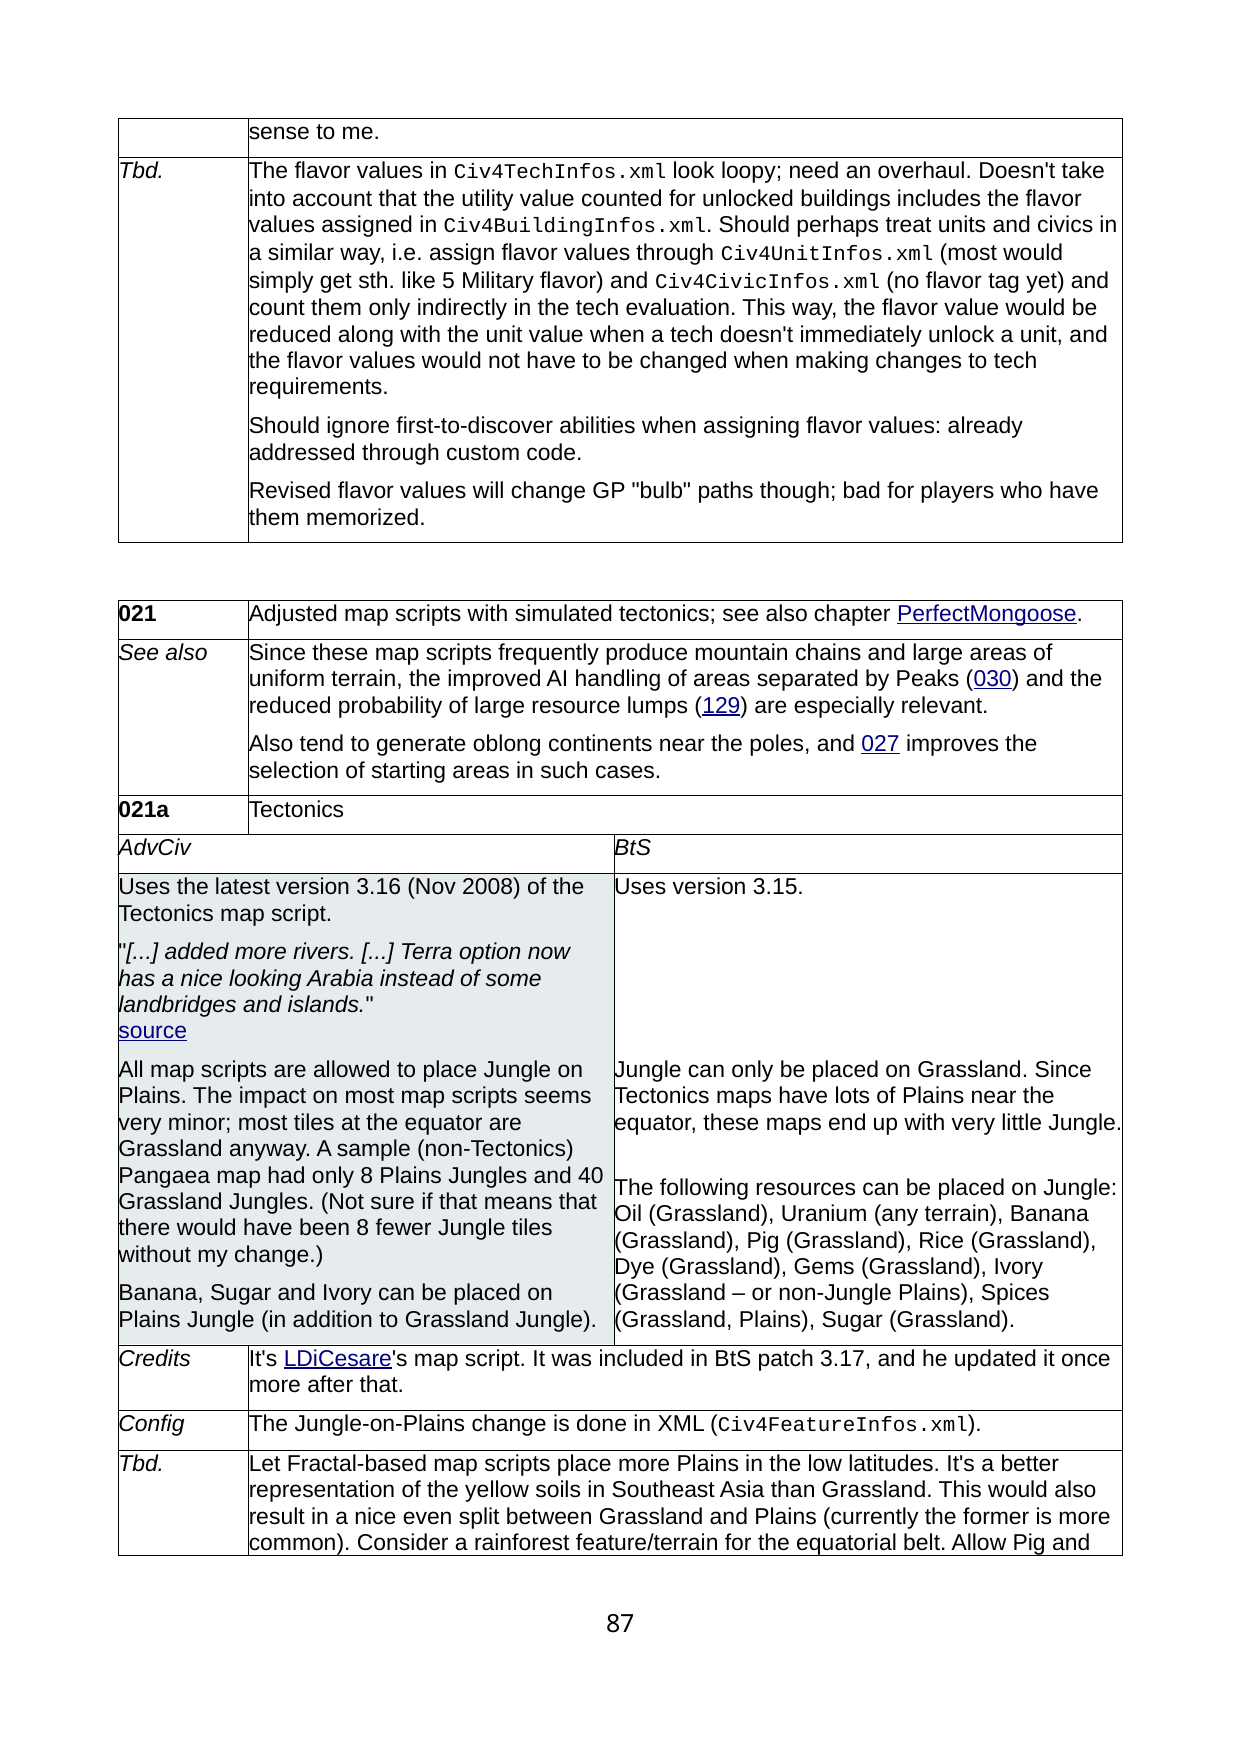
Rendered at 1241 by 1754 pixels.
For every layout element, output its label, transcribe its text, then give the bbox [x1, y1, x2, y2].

table_cell AdvCiv [119, 835, 614, 873]
table_cell Tbd. [119, 158, 248, 542]
table_cell Uses version 3.15. Jungle can only be placed on Grassland. Since Tectonics maps have lots of Plains near the equator, these maps end up with very little Jungle. The following resources can be placed on Jungle: Oil (Grassland), Uranium (any terrain), Banana (Grassland), Pig (Grassland), Rice (Grassland), Dye (Grassland), Gems (Grassland), Ivory (Grassland – or non-Jungle Plains), Spices (Grassland, Plains), Sugar (Grassland). [615, 874, 1122, 1344]
table_cell Uses the latest version 3.16 (Nov 2008) of the Tectonics map script. "[...] added more rivers. [...] Terra option now has a nice looking Arabia instead of some landbridges and islands." source All map scripts are allowed to place Jungle on Plains. The impact on most map scripts seems very minor; most tiles at the equator are Grassland anyway. A sample (non-Tectonics) Pangaea map had only 8 Plains Jungles and 40 Grassland Jungles. (Not sure if that means that there would have been 8 fewer Jungle tiles without my change.) Banana, Sugar and Ivory can be placed on Plains Jungle (in addition to Grassland Jungle). [119, 874, 614, 1344]
table_cell BtS [615, 835, 1122, 873]
table_cell Config [119, 1411, 248, 1450]
table_header Adjusted map scripts with simulated tectonics; see also chapter PerfectMongoose. [249, 601, 1122, 639]
table_cell The flavor values in Civ4TechInfos.xml look loopy; need an overhaul. Doesn't take into account that the utility value counted for unlocked buildings includes the flavor values assigned in Civ4BuildingInfos.xml. Should perhaps treat units and civics in a similar way, i.e. assign flavor values through Civ4UnitInfos.xml (most would simply get sth. like 5 Military flavor) and Civ4CivicInfos.xml (no flavor tag yet) and count them only indirectly in the tech evaluation. This way, the flavor value would be reduced along with the unit value when a tech doesn't immediately unlock a unit, and the flavor values would not have to be changed when making changes to tech requirements. Should ignore first-to-discover abilities when assigning flavor values: already addressed through custom code. Revised flavor values will change GP "bulb" paths though; bad for players who have them memorized. [249, 158, 1122, 542]
table_cell sense to me. [249, 119, 1122, 157]
table_cell Tbd. [119, 1451, 248, 1555]
table_cell The Jungle-on-Plains change is done in XML (Civ4FeatureInfos.xml). [249, 1411, 1122, 1450]
table_cell Tectonics [249, 796, 1122, 834]
table_cell It's LDiCesare's map script. It was included in BtS patch 3.17, and he updated it once more after that. [249, 1346, 1122, 1410]
table_cell [119, 119, 248, 157]
table_cell Let Fractal-based map scripts place more Plains in the low latitudes. It's a better representation of the yellow soils in Southeast Asia than Grassland. This would also result in a nice even split between Grassland and Plains (currently the former is more common). Consider a rainforest feature/terrain for the equatorial belt. Allow Pig and [249, 1451, 1122, 1555]
table_cell See also [119, 640, 248, 795]
table_cell Since these map scripts frequently produce mountain chains and large areas of uniform terrain, the improved AI handling of areas separated by Peaks (030) and the reduced probability of large resource lumps (129) are especially relevant. Also tend to generate oblong continents near the poles, and 027 improves the selection of starting areas in such cases. [249, 640, 1122, 795]
table_cell Credits [119, 1346, 248, 1410]
table_cell 021a [119, 796, 248, 834]
table_header 021 [119, 601, 248, 639]
